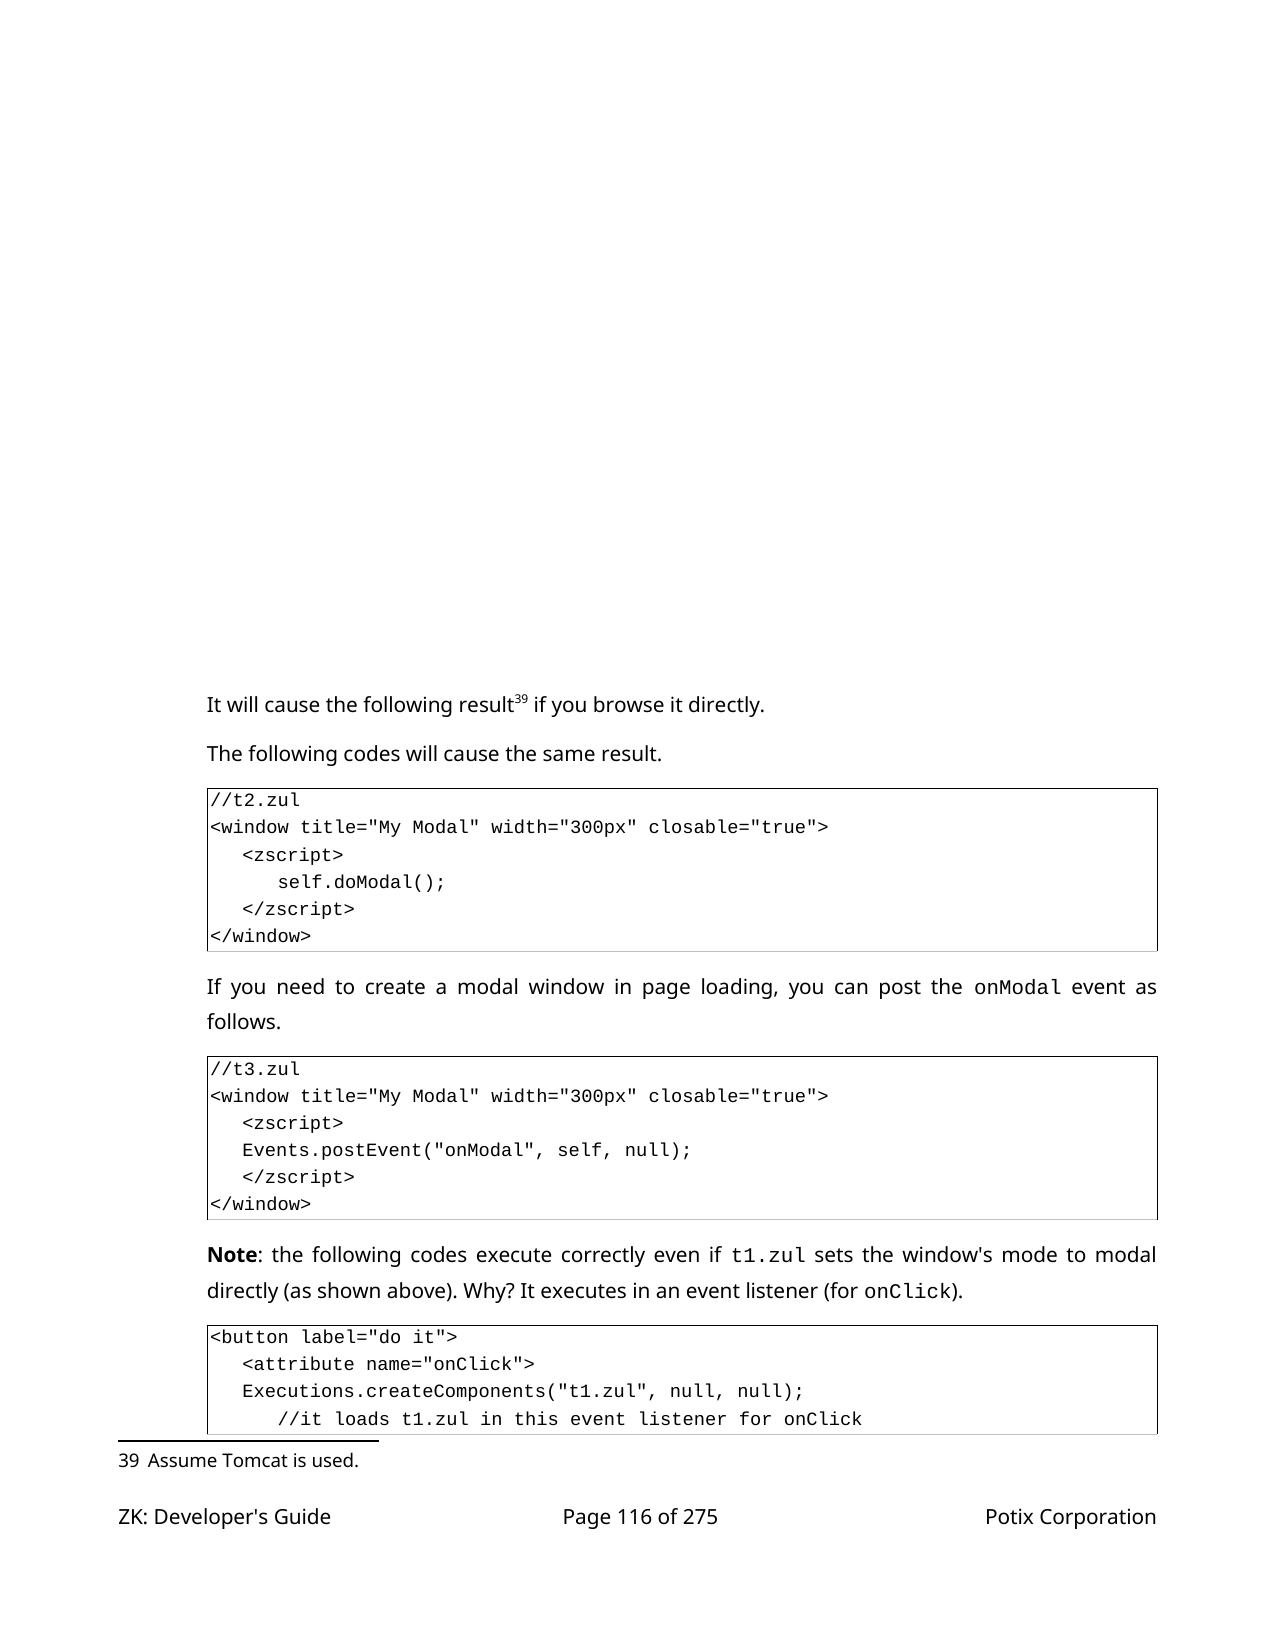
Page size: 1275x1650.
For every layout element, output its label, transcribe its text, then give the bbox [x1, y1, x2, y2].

text If you need to create a modal window in page loading, you can post the onModal event as follows. [207, 972, 1157, 1036]
text It will cause the following result if you browse it directly. [207, 118, 1157, 719]
text //it loads t1.zul in this event listener for onClick [208, 1406, 1157, 1434]
text //t3.zul [208, 1057, 1157, 1081]
text </zscript> [208, 897, 1157, 921]
text Executions.createComponents("t1.zul", null, null); [208, 1379, 1157, 1403]
text <window title="My Modal" width="300px" closable="true"> [208, 815, 1157, 839]
text </window> [208, 924, 1157, 951]
text Events.postEvent("onModal", self, null); [208, 1138, 1157, 1162]
text <window title="My Modal" width="300px" closable="true"> [208, 1083, 1157, 1108]
text <zscript> [208, 842, 1157, 867]
text //t2.zul [208, 789, 1157, 812]
text Note: the following codes execute correctly even if t1.zul sets the window's mode to modal directly (as shown above). Why? It executes in an event listener (for onClick). [207, 1240, 1157, 1304]
text <attribute name="onClick"> [208, 1352, 1157, 1376]
text </zscript> [208, 1165, 1157, 1189]
text Assume Tomcat is used. [118, 1447, 1157, 1473]
text The following codes will cause the same result. [207, 739, 1157, 767]
text <zscript> [208, 1111, 1157, 1135]
text self.doModal(); [208, 870, 1157, 894]
text <button label="do it"> [208, 1326, 1157, 1349]
text </window> [208, 1192, 1157, 1219]
